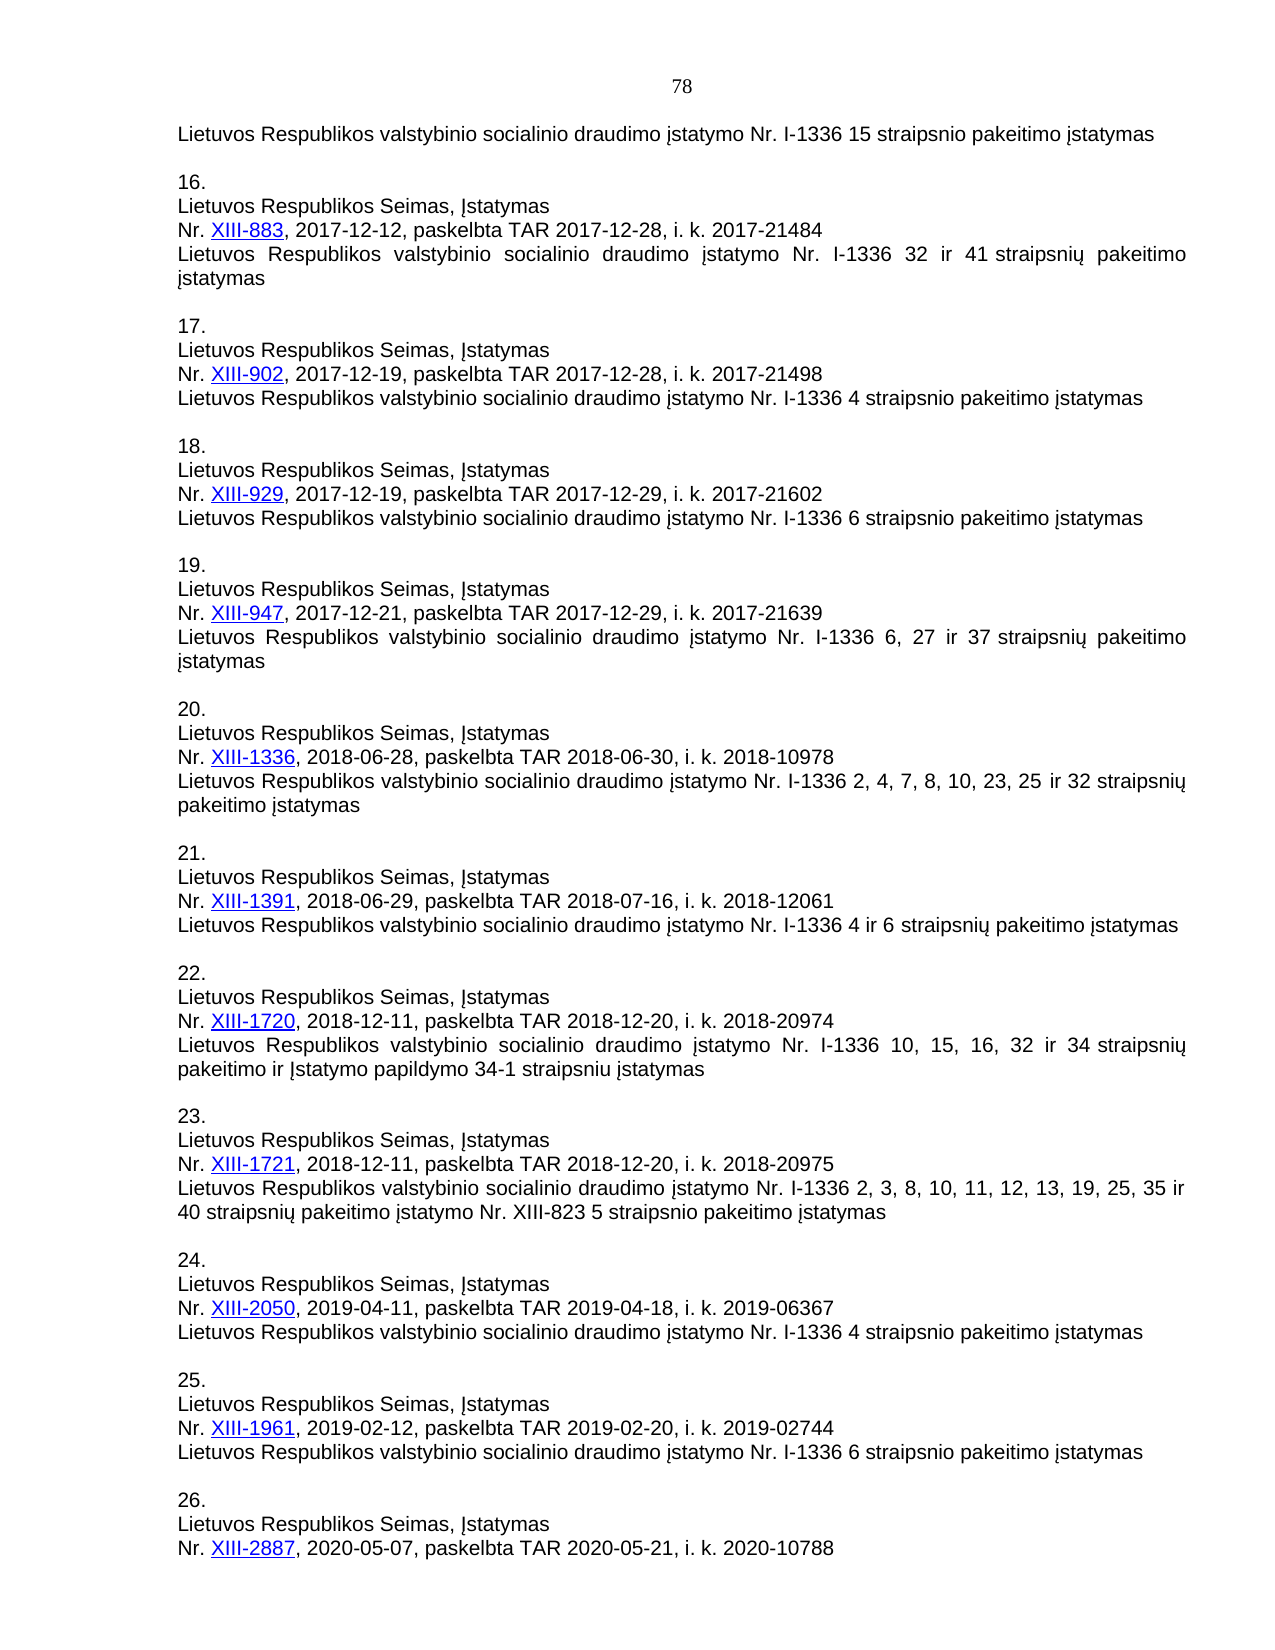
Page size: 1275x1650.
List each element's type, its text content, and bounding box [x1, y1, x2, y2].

text Lietuvos Respublikos Seimas, Įstatymas [177, 1512, 1186, 1536]
text Lietuvos Respublikos Seimas, Įstatymas [177, 338, 1186, 362]
text Lietuvos Respublikos valstybinio socialinio draudimo įstatymo Nr. I-1336 6 straipsnio pakeitimo įstatymas [177, 1440, 1186, 1464]
text Nr. XIII-1336, 2018-06-28, paskelbta TAR 2018-06-30, i. k. 2018-10978 [177, 745, 1186, 769]
text Lietuvos Respublikos Seimas, Įstatymas [177, 577, 1186, 601]
text 23. [177, 1104, 1186, 1128]
text Lietuvos Respublikos valstybinio socialinio draudimo įstatymo Nr. I-1336 4 straipsnio pakeitimo įstatymas [177, 386, 1186, 409]
text Nr. XIII-1720, 2018-12-11, paskelbta TAR 2018-12-20, i. k. 2018-20974 [177, 1008, 1186, 1032]
text 25. [177, 1368, 1186, 1392]
text Nr. XIII-1391, 2018-06-29, paskelbta TAR 2018-07-16, i. k. 2018-12061 [177, 889, 1186, 913]
text Lietuvos Respublikos Seimas, Įstatymas [177, 865, 1186, 889]
text 20. [177, 697, 1186, 721]
text Lietuvos Respublikos valstybinio socialinio draudimo įstatymo Nr. I-1336 15 straipsnio pakeitimo įstatymas [177, 122, 1186, 146]
text Lietuvos Respublikos valstybinio socialinio draudimo įstatymo Nr. I-1336 10, 15, 16, 32 ir 34 straipsnių pakeitimo ir Įstatymo papildymo 34-1 straipsniu įstatymas [177, 1032, 1186, 1080]
text Lietuvos Respublikos valstybinio socialinio draudimo įstatymo Nr. I-1336 32 ir 41 straipsnių pakeitimo įstatymas [177, 242, 1186, 290]
text 19. [177, 553, 1186, 577]
text Nr. XIII-929, 2017-12-19, paskelbta TAR 2017-12-29, i. k. 2017-21602 [177, 481, 1186, 505]
text 17. [177, 314, 1186, 338]
text Lietuvos Respublikos valstybinio socialinio draudimo įstatymo Nr. I-1336 6 straipsnio pakeitimo įstatymas [177, 505, 1186, 529]
text Lietuvos Respublikos valstybinio socialinio draudimo įstatymo Nr. I-1336 2, 4, 7, 8, 10, 23, 25 ir 32 straipsnių pakeitimo įstatymas [177, 769, 1186, 817]
text 26. [177, 1488, 1186, 1512]
text Nr. XIII-947, 2017-12-21, paskelbta TAR 2017-12-29, i. k. 2017-21639 [177, 601, 1186, 625]
text Nr. XIII-902, 2017-12-19, paskelbta TAR 2017-12-28, i. k. 2017-21498 [177, 362, 1186, 386]
text Lietuvos Respublikos Seimas, Įstatymas [177, 1272, 1186, 1296]
text 22. [177, 961, 1186, 984]
text Lietuvos Respublikos valstybinio socialinio draudimo įstatymo Nr. I-1336 2, 3, 8, 10, 11, 12, 13, 19, 25, 35 ir 40 straipsnių pakeitimo įstatymo Nr. XIII-823 5 straipsnio pakeitimo įstatymas [177, 1176, 1186, 1224]
text Lietuvos Respublikos Seimas, Įstatymas [177, 457, 1186, 481]
text Nr. XIII-2050, 2019-04-11, paskelbta TAR 2019-04-18, i. k. 2019-06367 [177, 1296, 1186, 1320]
text Nr. XIII-883, 2017-12-12, paskelbta TAR 2017-12-28, i. k. 2017-21484 [177, 218, 1186, 242]
text 16. [177, 170, 1186, 194]
text Lietuvos Respublikos Seimas, Įstatymas [177, 984, 1186, 1008]
text Lietuvos Respublikos valstybinio socialinio draudimo įstatymo Nr. I-1336 6, 27 ir 37 straipsnių pakeitimo įstatymas [177, 625, 1186, 673]
text Lietuvos Respublikos valstybinio socialinio draudimo įstatymo Nr. I-1336 4 straipsnio pakeitimo įstatymas [177, 1320, 1186, 1344]
text Lietuvos Respublikos Seimas, Įstatymas [177, 194, 1186, 218]
text Lietuvos Respublikos valstybinio socialinio draudimo įstatymo Nr. I-1336 4 ir 6 straipsnių pakeitimo įstatymas [177, 913, 1186, 937]
text Nr. XIII-2887, 2020-05-07, paskelbta TAR 2020-05-21, i. k. 2020-10788 [177, 1536, 1186, 1559]
text Nr. XIII-1961, 2019-02-12, paskelbta TAR 2019-02-20, i. k. 2019-02744 [177, 1416, 1186, 1440]
text Lietuvos Respublikos Seimas, Įstatymas [177, 721, 1186, 745]
text Lietuvos Respublikos Seimas, Įstatymas [177, 1128, 1186, 1152]
text 18. [177, 433, 1186, 457]
text Lietuvos Respublikos Seimas, Įstatymas [177, 1392, 1186, 1416]
text 21. [177, 841, 1186, 865]
text Nr. XIII-1721, 2018-12-11, paskelbta TAR 2018-12-20, i. k. 2018-20975 [177, 1152, 1186, 1176]
text 24. [177, 1248, 1186, 1272]
